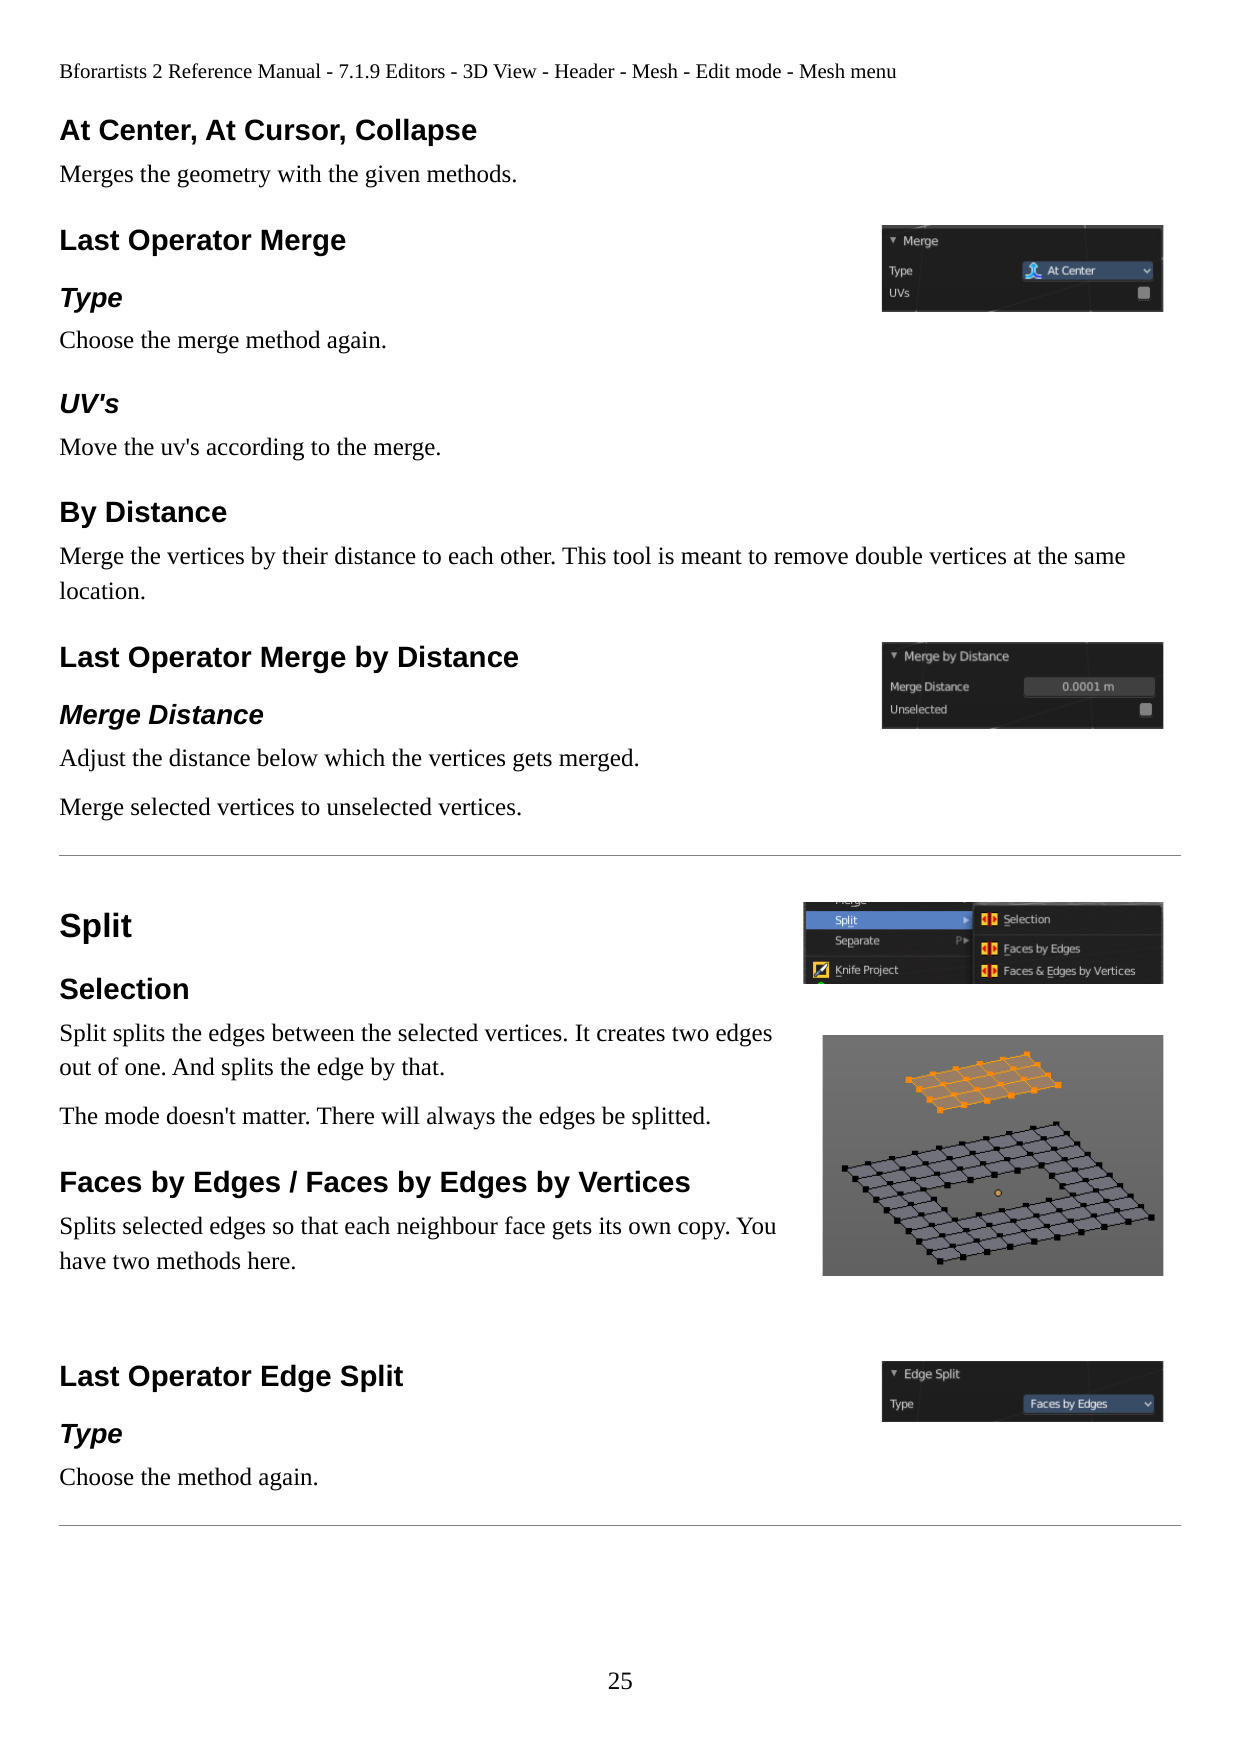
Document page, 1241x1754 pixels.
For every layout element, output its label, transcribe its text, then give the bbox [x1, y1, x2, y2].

text Merges the geometry with the given methods. [59, 159, 1181, 188]
subtitle Type [59, 1417, 1181, 1449]
subtitle UV's [59, 387, 1181, 419]
picture [822, 1035, 1164, 1276]
subtitle Last Operator Merge by Distance [59, 639, 1181, 673]
text Choose the merge method again. [59, 326, 1181, 354]
subtitle [1164, 906, 1181, 944]
picture [881, 642, 1164, 729]
subtitle Last Operator Edge Split [59, 1358, 1181, 1392]
text Move the uv's according to the merge. [59, 432, 1181, 460]
subtitle Merge Distance [59, 698, 1181, 730]
text Choose the method again. [59, 1462, 1181, 1490]
picture [803, 902, 1164, 984]
subtitle Faces by Edges / Faces by Edges by Vertices [59, 1165, 822, 1199]
subtitle Split [59, 906, 803, 944]
text Split splits the edges between the selected vertices. It creates two edges out of one. And splits the edge by that. [59, 1018, 1181, 1081]
subtitle At Center, At Cursor, Collapse [59, 113, 1181, 146]
subtitle Type [59, 281, 1181, 313]
text Splits selected edges so that each neighbour face gets its own copy. You have two methods here. [59, 1211, 822, 1274]
picture [881, 1361, 1164, 1422]
subtitle Selection [59, 972, 1181, 1005]
picture [881, 225, 1164, 312]
subtitle By Distance [59, 495, 1181, 529]
text Merge selected vertices to unselected vertices. [59, 792, 1181, 821]
text Adjust the distance below which the vertices gets merged. [59, 743, 1181, 771]
text The mode doesn't matter. There will always the edges be splitted. [59, 1101, 822, 1130]
subtitle Last Operator Merge [59, 222, 1181, 256]
text Merge the vertices by their distance to each other. This tool is meant to remove double vertices at the same location. [59, 541, 1181, 605]
